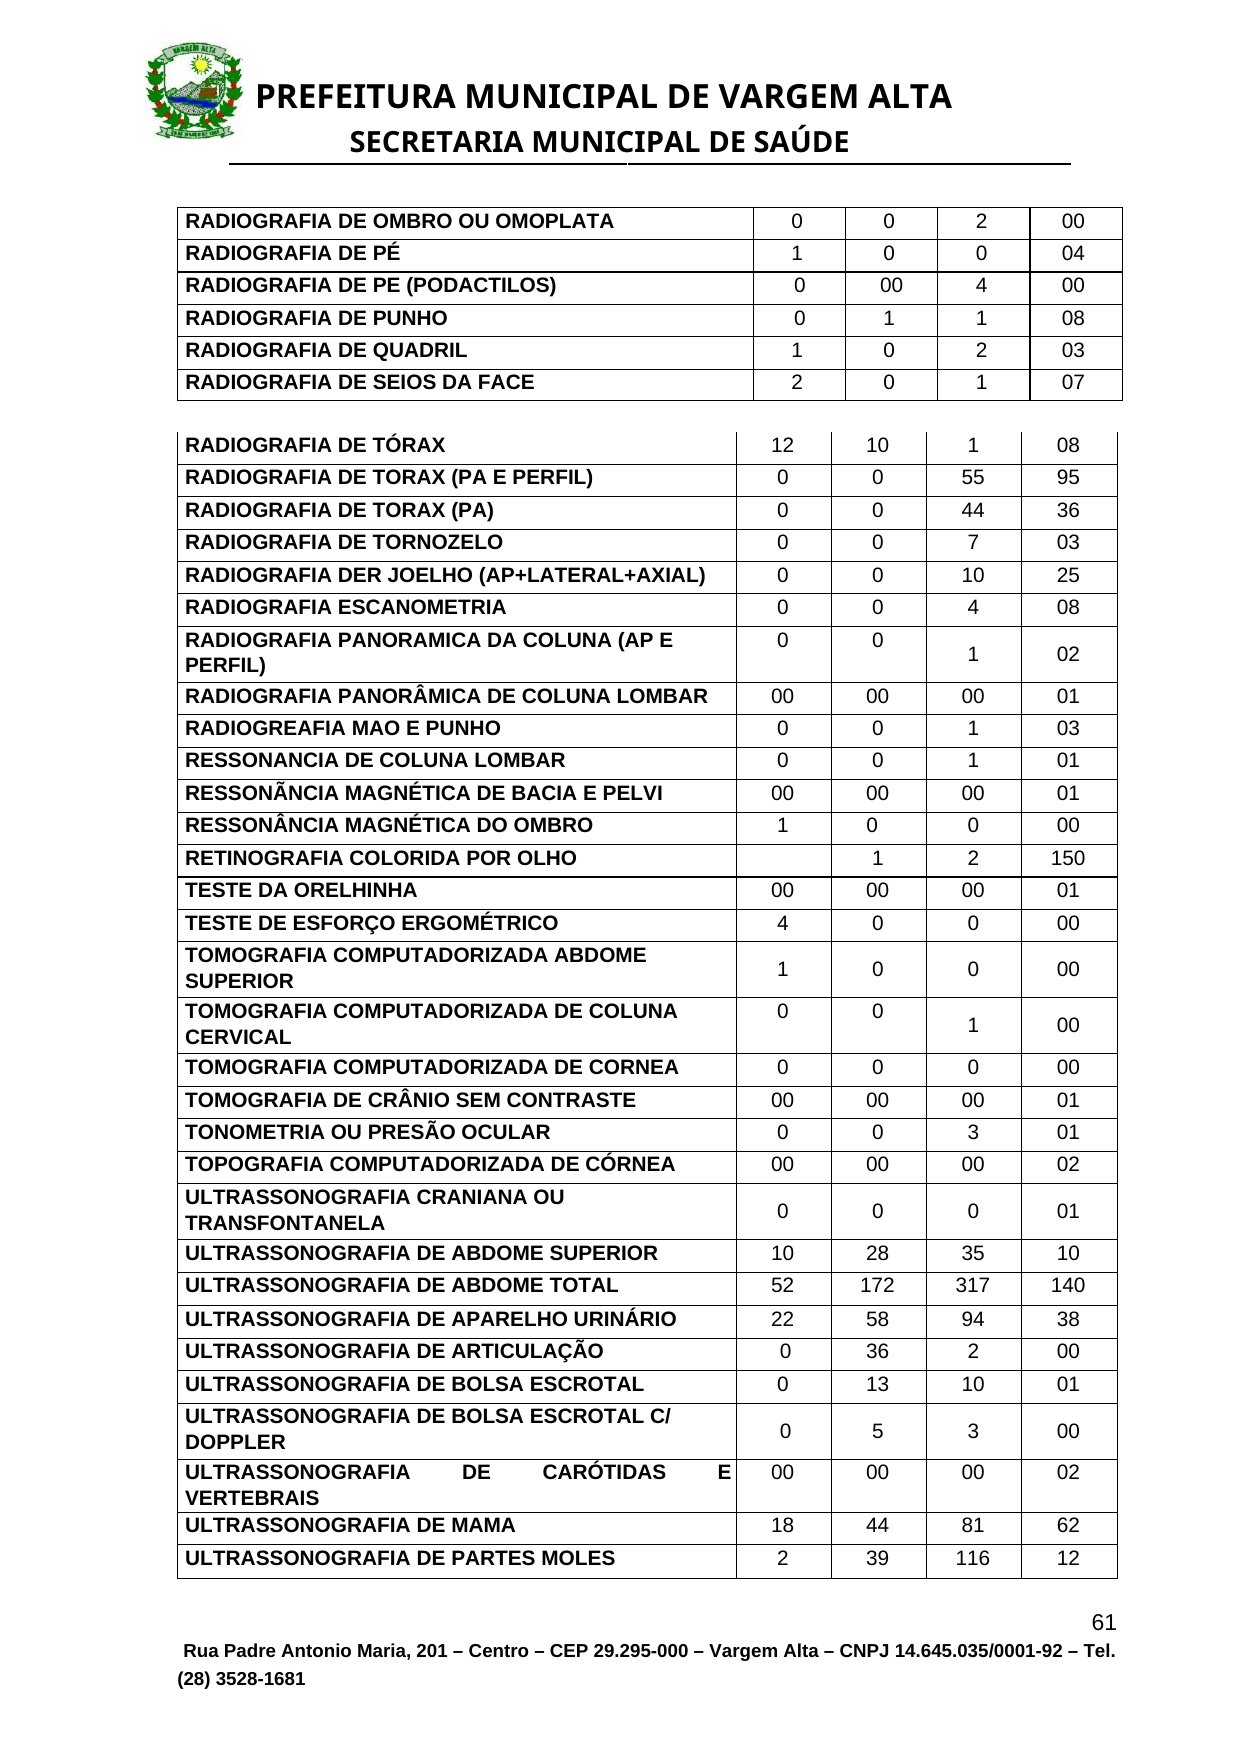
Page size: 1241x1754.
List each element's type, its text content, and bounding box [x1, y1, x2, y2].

table_cell 00 [737, 683, 831, 714]
table_cell 0 [832, 715, 926, 747]
table_cell RESSONÂNCIA MAGNÉTICA DO OMBRO [178, 813, 736, 844]
table_cell 36 [832, 1339, 926, 1370]
table_cell [1118, 561, 1122, 593]
table_cell 0 [927, 1184, 1021, 1239]
table_cell 1 [927, 998, 1021, 1053]
table_cell 5 [832, 1404, 926, 1459]
table_cell [1118, 779, 1122, 812]
table_cell ULTRASSONOGRAFIA DE ABDOME SUPERIOR [178, 1240, 736, 1272]
table_cell 03 [1022, 715, 1117, 747]
table_cell 38 [1022, 1306, 1117, 1338]
table_cell 0 [832, 1119, 926, 1151]
table_cell [1118, 1305, 1122, 1338]
table_cell 0 [832, 910, 926, 941]
table_cell 01 [1022, 878, 1117, 909]
table_cell 00 [927, 1152, 1021, 1183]
table_cell ULTRASSONOGRAFIA DE BOLSA ESCROTAL C/ DOPPLER [178, 1404, 736, 1459]
table_header [1118, 432, 1122, 464]
table_cell 0 [832, 1054, 926, 1086]
table_cell TOMOGRAFIA COMPUTADORIZADA ABDOME SUPERIOR [178, 942, 736, 997]
table_cell 62 [1022, 1513, 1117, 1544]
table_cell 00 [832, 1087, 926, 1118]
table_cell 2 [938, 208, 1029, 239]
table_cell RADIOGRAFIA DE TORAX (PA E PERFIL) [178, 465, 736, 496]
table_cell 0 [938, 240, 1029, 271]
table_cell 1 [832, 845, 926, 876]
table_cell RADIOGRAFIA DE PUNHO [178, 305, 753, 336]
table_cell ULTRASSONOGRAFIA DE PARTES MOLES [178, 1545, 736, 1578]
table_cell 44 [927, 497, 1021, 528]
table_cell [1118, 876, 1122, 909]
table_cell ULTRASSONOGRAFIA DE MAMA [178, 1513, 736, 1544]
table_cell 00 [832, 683, 926, 714]
table_cell 08 [1022, 594, 1117, 626]
table_cell 1 [737, 813, 831, 844]
table_cell 172 [832, 1273, 926, 1305]
table_cell 00 [1022, 1339, 1117, 1370]
table_cell 0 [737, 1119, 831, 1151]
table_cell 07 [1031, 370, 1122, 400]
table_cell RADIOGRAFIA PANORÂMICA DE COLUNA LOMBAR [178, 683, 736, 714]
table_cell RADIOGRAFIA DE PÉ [178, 240, 753, 271]
table_cell [1118, 747, 1122, 779]
table_cell 0 [832, 998, 926, 1053]
table_cell ULTRASSONOGRAFIA DE APARELHO URINÁRIO [178, 1306, 736, 1338]
table_cell 0 [846, 337, 937, 368]
table_cell 58 [832, 1306, 926, 1338]
table_cell ULTRASSONOGRAFIA DE CARÓTIDAS E VERTEBRAIS [178, 1460, 736, 1512]
table_cell [1118, 1544, 1122, 1578]
table_cell 00 [1022, 813, 1117, 844]
table_cell 0 [832, 1184, 926, 1239]
table_cell 4 [938, 273, 1029, 304]
table_cell 0 [927, 813, 1021, 844]
table_cell 00 [832, 1460, 926, 1512]
table_cell 25 [1022, 562, 1117, 593]
table_cell 0 [927, 942, 1021, 997]
table_cell 00 [832, 1152, 926, 1183]
table_cell ULTRASSONOGRAFIA DE BOLSA ESCROTAL [178, 1371, 736, 1403]
table_cell 03 [1031, 337, 1122, 368]
table_cell 00 [1022, 1054, 1117, 1086]
table_cell 317 [927, 1273, 1021, 1305]
table_cell 150 [1022, 845, 1117, 876]
table_cell 2 [927, 1339, 1021, 1370]
table_cell 00 [1022, 910, 1117, 941]
table_cell 140 [1022, 1273, 1117, 1305]
table_cell RADIOGRAFIA ESCANOMETRIA [178, 594, 736, 626]
table_cell 0 [737, 1339, 831, 1370]
table_cell 0 [737, 998, 831, 1053]
table_cell 0 [927, 1054, 1021, 1086]
table_cell RADIOGRAFIA DE SEIOS DA FACE [178, 370, 753, 400]
table_cell 55 [927, 465, 1021, 496]
table_cell 13 [832, 1371, 926, 1403]
table_header 12 [737, 432, 831, 464]
table_cell 44 [832, 1513, 926, 1544]
table_cell [1118, 1118, 1122, 1151]
table_cell [737, 845, 831, 876]
table_header RADIOGRAFIA DE TÓRAX [178, 432, 736, 464]
table_cell 1 [938, 370, 1029, 400]
table_cell 01 [1022, 780, 1117, 812]
table_cell RADIOGRAFIA DE TORAX (PA) [178, 497, 736, 528]
table_cell 0 [754, 208, 845, 239]
table_cell 0 [927, 910, 1021, 941]
table_cell 81 [927, 1513, 1021, 1544]
table_cell 00 [1022, 942, 1117, 997]
table_cell [1118, 997, 1122, 1053]
table_cell TOMOGRAFIA COMPUTADORIZADA DE CORNEA [178, 1054, 736, 1086]
table_cell 2 [927, 845, 1021, 876]
table_cell 1 [927, 748, 1021, 779]
table_cell 0 [832, 627, 926, 682]
table_cell 02 [1022, 627, 1117, 682]
table_cell TESTE DA ORELHINHA [178, 878, 736, 909]
table_cell 116 [927, 1545, 1021, 1578]
table_cell 00 [846, 273, 937, 304]
table_cell 95 [1022, 465, 1117, 496]
table_cell RADIOGRAFIA DER JOELHO (AP+LATERAL+AXIAL) [178, 562, 736, 593]
table_cell 0 [737, 715, 831, 747]
table_cell [1118, 714, 1122, 747]
table_cell 35 [927, 1240, 1021, 1272]
table_cell 18 [737, 1513, 831, 1544]
table_cell 4 [927, 594, 1021, 626]
table_cell 00 [1031, 273, 1122, 304]
table_cell [1118, 941, 1122, 997]
table_cell 00 [927, 780, 1021, 812]
table_cell 00 [737, 1152, 831, 1183]
table_cell [1118, 812, 1122, 844]
table_cell [1118, 844, 1122, 876]
table_cell RETINOGRAFIA COLORIDA POR OLHO [178, 845, 736, 876]
table_cell [1118, 593, 1122, 626]
table_cell 00 [927, 1087, 1021, 1118]
table_cell 94 [927, 1306, 1021, 1338]
table_cell [1118, 682, 1122, 714]
table_cell [1118, 496, 1122, 528]
table_cell 0 [846, 370, 937, 400]
table_cell 00 [927, 1460, 1021, 1512]
table_cell 1 [737, 942, 831, 997]
table_cell 28 [832, 1240, 926, 1272]
table_cell 01 [1022, 1087, 1117, 1118]
table_cell 00 [737, 878, 831, 909]
table_cell 10 [927, 562, 1021, 593]
table_cell 0 [737, 465, 831, 496]
table_cell 1 [927, 627, 1021, 682]
table_cell [1118, 1403, 1122, 1459]
table_cell 0 [832, 562, 926, 593]
table_cell 1 [927, 715, 1021, 747]
table_cell 01 [1022, 683, 1117, 714]
table_cell RADIOGRAFIA DE OMBRO OU OMOPLATA [178, 208, 753, 239]
table_cell 0 [846, 240, 937, 271]
table_cell RESSONÃNCIA MAGNÉTICA DE BACIA E PELVI [178, 780, 736, 812]
table_cell 0 [832, 813, 926, 844]
table_cell [1118, 464, 1122, 496]
table_cell 2 [938, 337, 1029, 368]
table_cell 3 [927, 1119, 1021, 1151]
table_cell 00 [927, 878, 1021, 909]
table_cell 2 [737, 1545, 831, 1578]
table_cell 02 [1022, 1460, 1117, 1512]
table_cell [1118, 626, 1122, 682]
table_cell 01 [1022, 748, 1117, 779]
table_cell [1118, 1370, 1122, 1403]
table_cell 00 [832, 780, 926, 812]
table_header 1 [927, 432, 1021, 464]
table_cell 0 [846, 208, 937, 239]
table_cell 7 [927, 530, 1021, 561]
table_cell RESSONANCIA DE COLUNA LOMBAR [178, 748, 736, 779]
table_cell [1118, 529, 1122, 561]
table_cell RADIOGRAFIA DE PE (PODACTILOS) [178, 273, 753, 304]
table_cell 1 [754, 240, 845, 271]
table_cell [1118, 1239, 1122, 1272]
table_cell 00 [1022, 1404, 1117, 1459]
table_cell 00 [737, 1087, 831, 1118]
table_header 10 [832, 432, 926, 464]
table_cell [1118, 909, 1122, 941]
table_cell 0 [737, 594, 831, 626]
table_cell 4 [737, 910, 831, 941]
table_cell RADIOGRAFIA DE QUADRIL [178, 337, 753, 368]
table_cell 22 [737, 1306, 831, 1338]
table_cell 0 [832, 465, 926, 496]
table_cell RADIOGRAFIA PANORAMICA DA COLUNA (AP E PERFIL) [178, 627, 736, 682]
table_cell ULTRASSONOGRAFIA DE ABDOME TOTAL [178, 1273, 736, 1305]
table_cell TONOMETRIA OU PRESÃO OCULAR [178, 1119, 736, 1151]
table_cell 0 [737, 497, 831, 528]
table_header 08 [1022, 432, 1117, 464]
table_cell TOPOGRAFIA COMPUTADORIZADA DE CÓRNEA [178, 1152, 736, 1183]
table_cell 10 [1022, 1240, 1117, 1272]
table_cell 0 [754, 273, 845, 304]
table_cell 0 [832, 942, 926, 997]
table_cell 1 [754, 337, 845, 368]
table_cell TOMOGRAFIA COMPUTADORIZADA DE COLUNA CERVICAL [178, 998, 736, 1053]
table_cell [1118, 1183, 1122, 1239]
table_cell 08 [1031, 305, 1122, 336]
table_cell 0 [832, 530, 926, 561]
table_cell RADIOGREAFIA MAO E PUNHO [178, 715, 736, 747]
table_cell [1118, 1151, 1122, 1183]
table_cell 10 [927, 1371, 1021, 1403]
table_cell 0 [737, 562, 831, 593]
table_cell [1118, 1053, 1122, 1086]
table_cell 01 [1022, 1119, 1117, 1151]
table_cell 00 [1022, 998, 1117, 1053]
table_cell 0 [737, 1371, 831, 1403]
table_cell 12 [1022, 1545, 1117, 1578]
table_cell 36 [1022, 497, 1117, 528]
table_cell 01 [1022, 1371, 1117, 1403]
table_cell 52 [737, 1273, 831, 1305]
table_cell 0 [737, 1184, 831, 1239]
table_cell 10 [737, 1240, 831, 1272]
table_cell 00 [832, 878, 926, 909]
table_cell 02 [1022, 1152, 1117, 1183]
table_cell 00 [1031, 208, 1122, 239]
table_cell [1118, 1086, 1122, 1118]
table_cell 0 [737, 627, 831, 682]
table_cell 0 [832, 497, 926, 528]
table_cell 1 [938, 305, 1029, 336]
table_cell 39 [832, 1545, 926, 1578]
table_cell [1118, 1459, 1122, 1512]
table_cell 2 [754, 370, 845, 400]
table_cell 3 [927, 1404, 1021, 1459]
table_cell 03 [1022, 530, 1117, 561]
table_cell 0 [737, 1404, 831, 1459]
table_cell 0 [737, 748, 831, 779]
table_cell [1118, 1512, 1122, 1544]
table_cell RADIOGRAFIA DE TORNOZELO [178, 530, 736, 561]
table_cell 00 [737, 780, 831, 812]
table_cell [1118, 1272, 1122, 1305]
table_cell TESTE DE ESFORÇO ERGOMÉTRICO [178, 910, 736, 941]
table_cell TOMOGRAFIA DE CRÂNIO SEM CONTRASTE [178, 1087, 736, 1118]
table_cell 00 [927, 683, 1021, 714]
table_cell 04 [1031, 240, 1122, 271]
table_cell ULTRASSONOGRAFIA CRANIANA OU TRANSFONTANELA [178, 1184, 736, 1239]
table_cell 0 [832, 748, 926, 779]
table_cell [1118, 1338, 1122, 1370]
table_cell ULTRASSONOGRAFIA DE ARTICULAÇÃO [178, 1339, 736, 1370]
table_cell 0 [737, 530, 831, 561]
table_cell 01 [1022, 1184, 1117, 1239]
table_cell 0 [737, 1054, 831, 1086]
table_cell 1 [846, 305, 937, 336]
table_cell 0 [832, 594, 926, 626]
table_cell 00 [737, 1460, 831, 1512]
table_cell 0 [754, 305, 845, 336]
